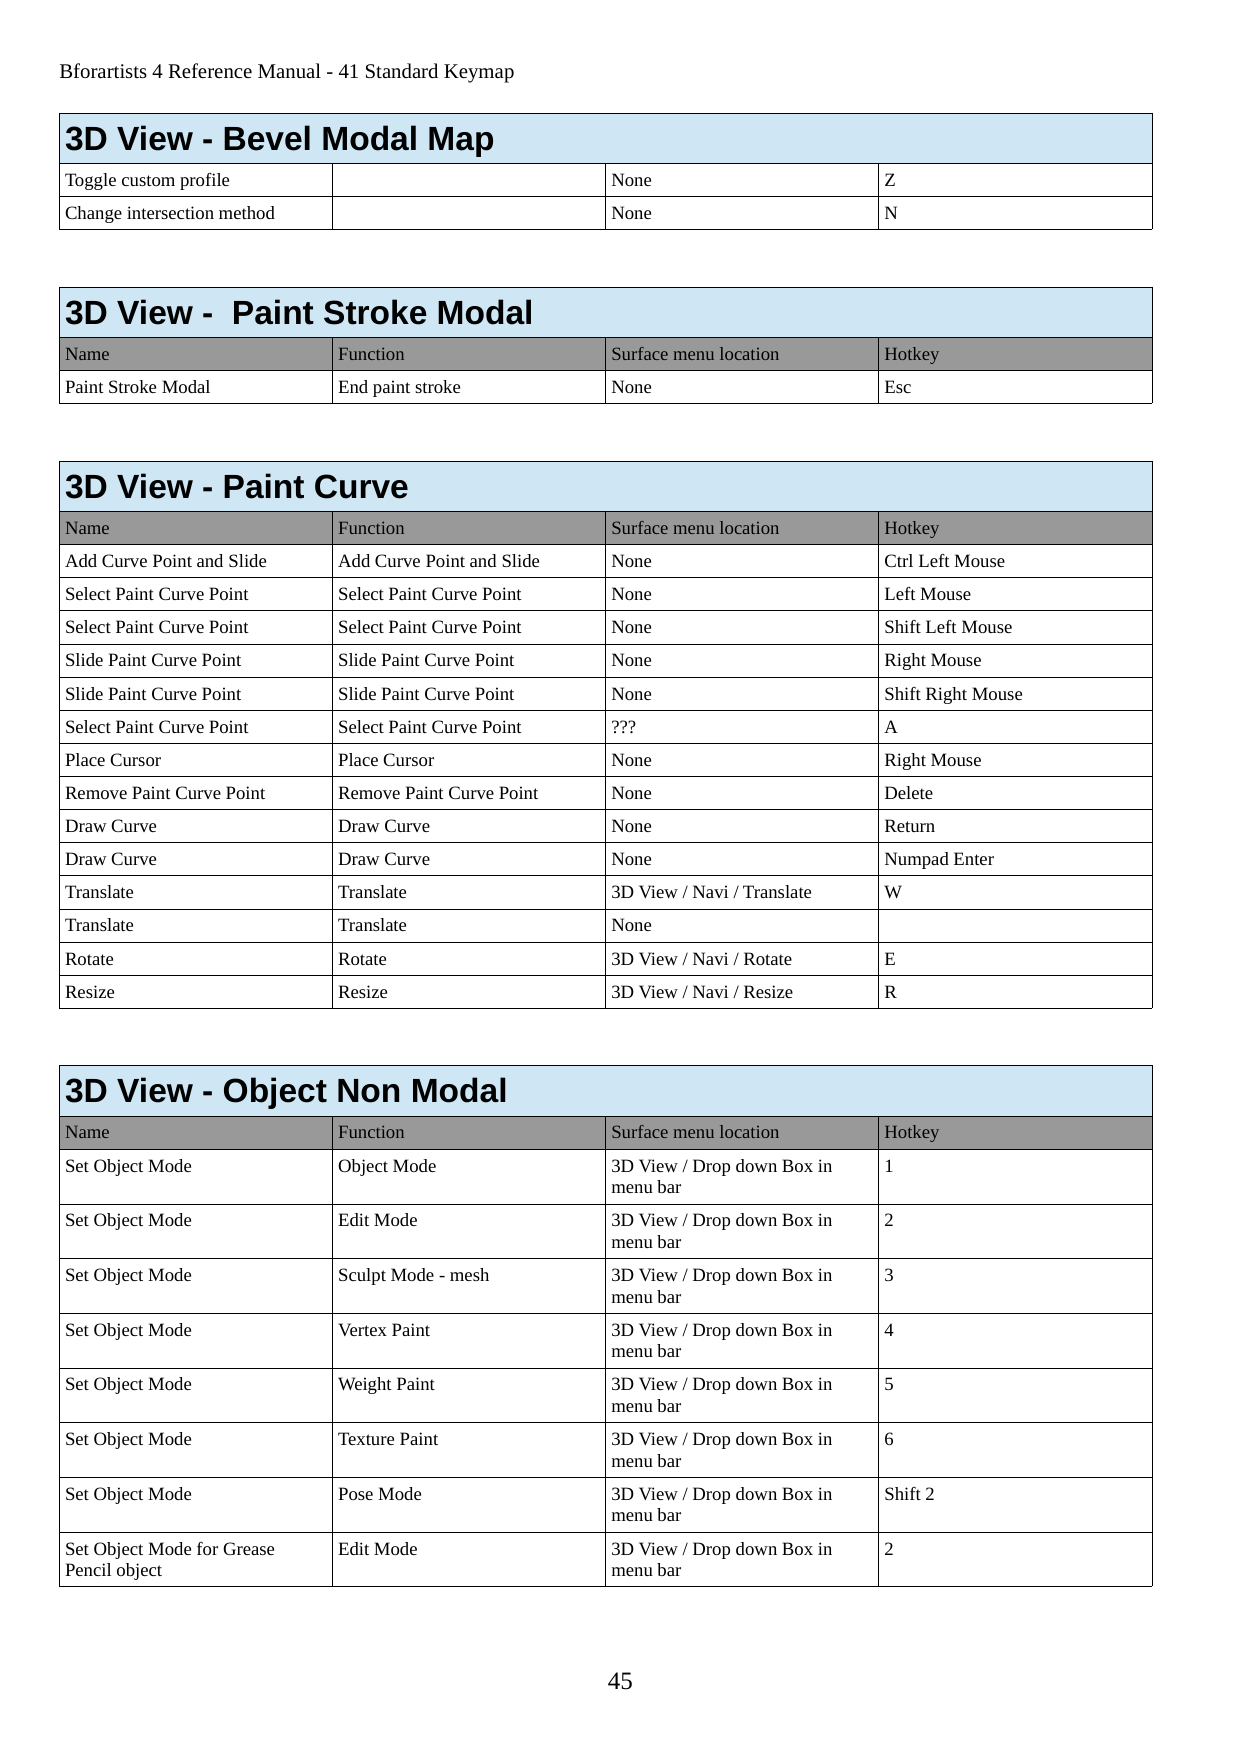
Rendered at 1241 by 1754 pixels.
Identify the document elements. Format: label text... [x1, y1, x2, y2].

table_cell End paint stroke [333, 371, 605, 403]
table_cell 2 [879, 1533, 1152, 1586]
table_cell Select Paint Curve Point [333, 578, 605, 610]
table_cell None [606, 197, 878, 229]
table_cell Select Paint Curve Point [333, 611, 605, 643]
table_cell None [606, 611, 878, 643]
table_cell None [606, 678, 878, 710]
table_cell Set Object Mode [60, 1150, 332, 1203]
table_cell Z [879, 164, 1152, 196]
table_cell Surface menu location [606, 1117, 878, 1149]
table_cell 4 [879, 1314, 1152, 1367]
table_cell Toggle custom profile [60, 164, 332, 196]
table_header 3D View - Paint Curve [60, 462, 1152, 511]
table_cell Slide Paint Curve Point [60, 645, 332, 677]
table_cell R [879, 976, 1152, 1008]
table_cell Rotate [60, 943, 332, 975]
table_cell Vertex Paint [333, 1314, 605, 1367]
table_cell Surface menu location [606, 338, 878, 370]
table_cell 3D View / Navi / Rotate [606, 943, 878, 975]
table_cell Sculpt Mode - mesh [333, 1259, 605, 1313]
table_cell Paint Stroke Modal [60, 371, 332, 403]
table_cell Change intersection method [60, 197, 332, 229]
table_cell Return [879, 810, 1152, 842]
table_cell Translate [60, 876, 332, 908]
table_cell Numpad Enter [879, 843, 1152, 875]
table_cell Pose Mode [333, 1478, 605, 1532]
table_cell 3D View / Drop down Box in menu bar [606, 1423, 878, 1477]
table_cell [879, 910, 1152, 942]
table_cell 3D View / Drop down Box in menu bar [606, 1369, 878, 1422]
table_cell Shift Left Mouse [879, 611, 1152, 643]
table_header 3D View - Object Non Modal [60, 1066, 1152, 1116]
table_cell Remove Paint Curve Point [60, 777, 332, 809]
table_cell Select Paint Curve Point [60, 711, 332, 743]
table_cell None [606, 910, 878, 942]
table_cell Draw Curve [333, 843, 605, 875]
table_cell Left Mouse [879, 578, 1152, 610]
table_cell Shift Right Mouse [879, 678, 1152, 710]
table_cell None [606, 843, 878, 875]
table_cell Right Mouse [879, 744, 1152, 776]
table_cell None [606, 578, 878, 610]
table_cell Resize [60, 976, 332, 1008]
table_cell 3D View / Drop down Box in menu bar [606, 1259, 878, 1313]
table_cell Set Object Mode [60, 1205, 332, 1258]
table_cell 3D View / Drop down Box in menu bar [606, 1478, 878, 1532]
table_cell Shift 2 [879, 1478, 1152, 1532]
table_cell Set Object Mode [60, 1478, 332, 1532]
table_cell Place Cursor [333, 744, 605, 776]
table_cell Hotkey [879, 512, 1152, 544]
table_cell Weight Paint [333, 1369, 605, 1422]
table_cell Set Object Mode [60, 1423, 332, 1477]
table_cell 3D View / Drop down Box in menu bar [606, 1533, 878, 1586]
table_cell Name [60, 1117, 332, 1149]
table_cell Edit Mode [333, 1533, 605, 1586]
table_cell None [606, 744, 878, 776]
table_cell [333, 164, 605, 196]
table_cell Place Cursor [60, 744, 332, 776]
table_cell Hotkey [879, 338, 1152, 370]
table_cell 3D View / Navi / Translate [606, 876, 878, 908]
table_cell Draw Curve [333, 810, 605, 842]
table_cell None [606, 371, 878, 403]
table_cell Delete [879, 777, 1152, 809]
table_cell Add Curve Point and Slide [333, 545, 605, 577]
table_cell Draw Curve [60, 810, 332, 842]
table_cell Hotkey [879, 1117, 1152, 1149]
table_header 3D View - Bevel Modal Map [60, 114, 1152, 163]
table_cell Translate [333, 876, 605, 908]
table_cell 6 [879, 1423, 1152, 1477]
table_cell Translate [333, 910, 605, 942]
table_cell N [879, 197, 1152, 229]
table_cell Surface menu location [606, 512, 878, 544]
table_cell Resize [333, 976, 605, 1008]
table_cell Edit Mode [333, 1205, 605, 1258]
table_cell Add Curve Point and Slide [60, 545, 332, 577]
table_cell A [879, 711, 1152, 743]
table_cell Select Paint Curve Point [333, 711, 605, 743]
table_cell Ctrl Left Mouse [879, 545, 1152, 577]
table_cell Set Object Mode [60, 1259, 332, 1313]
table_cell Remove Paint Curve Point [333, 777, 605, 809]
table_cell Function [333, 1117, 605, 1149]
table_cell 3 [879, 1259, 1152, 1313]
table_cell 5 [879, 1369, 1152, 1422]
table_cell ??? [606, 711, 878, 743]
table_cell Function [333, 338, 605, 370]
table_cell 3D View / Drop down Box in menu bar [606, 1150, 878, 1203]
table_cell Slide Paint Curve Point [333, 645, 605, 677]
table_cell None [606, 810, 878, 842]
table_cell E [879, 943, 1152, 975]
table_cell Slide Paint Curve Point [333, 678, 605, 710]
table_cell Right Mouse [879, 645, 1152, 677]
table_cell None [606, 777, 878, 809]
table_cell Rotate [333, 943, 605, 975]
table_cell Function [333, 512, 605, 544]
table_header 3D View - Paint Stroke Modal [60, 288, 1152, 337]
table_cell Draw Curve [60, 843, 332, 875]
table_cell Esc [879, 371, 1152, 403]
table_cell Set Object Mode for Grease Pencil object [60, 1533, 332, 1586]
table_cell [333, 197, 605, 229]
table_cell 3D View / Navi / Resize [606, 976, 878, 1008]
table_cell Translate [60, 910, 332, 942]
table_cell Object Mode [333, 1150, 605, 1203]
table_cell None [606, 545, 878, 577]
table_cell Name [60, 338, 332, 370]
table_cell 1 [879, 1150, 1152, 1203]
table_cell Name [60, 512, 332, 544]
table_cell Set Object Mode [60, 1314, 332, 1367]
table_cell 3D View / Drop down Box in menu bar [606, 1314, 878, 1367]
table_cell Select Paint Curve Point [60, 611, 332, 643]
table_cell 3D View / Drop down Box in menu bar [606, 1205, 878, 1258]
table_cell Texture Paint [333, 1423, 605, 1477]
table_cell Slide Paint Curve Point [60, 678, 332, 710]
table_cell Select Paint Curve Point [60, 578, 332, 610]
table_cell Set Object Mode [60, 1369, 332, 1422]
table_cell None [606, 645, 878, 677]
table_cell None [606, 164, 878, 196]
table_cell 2 [879, 1205, 1152, 1258]
table_cell W [879, 876, 1152, 908]
